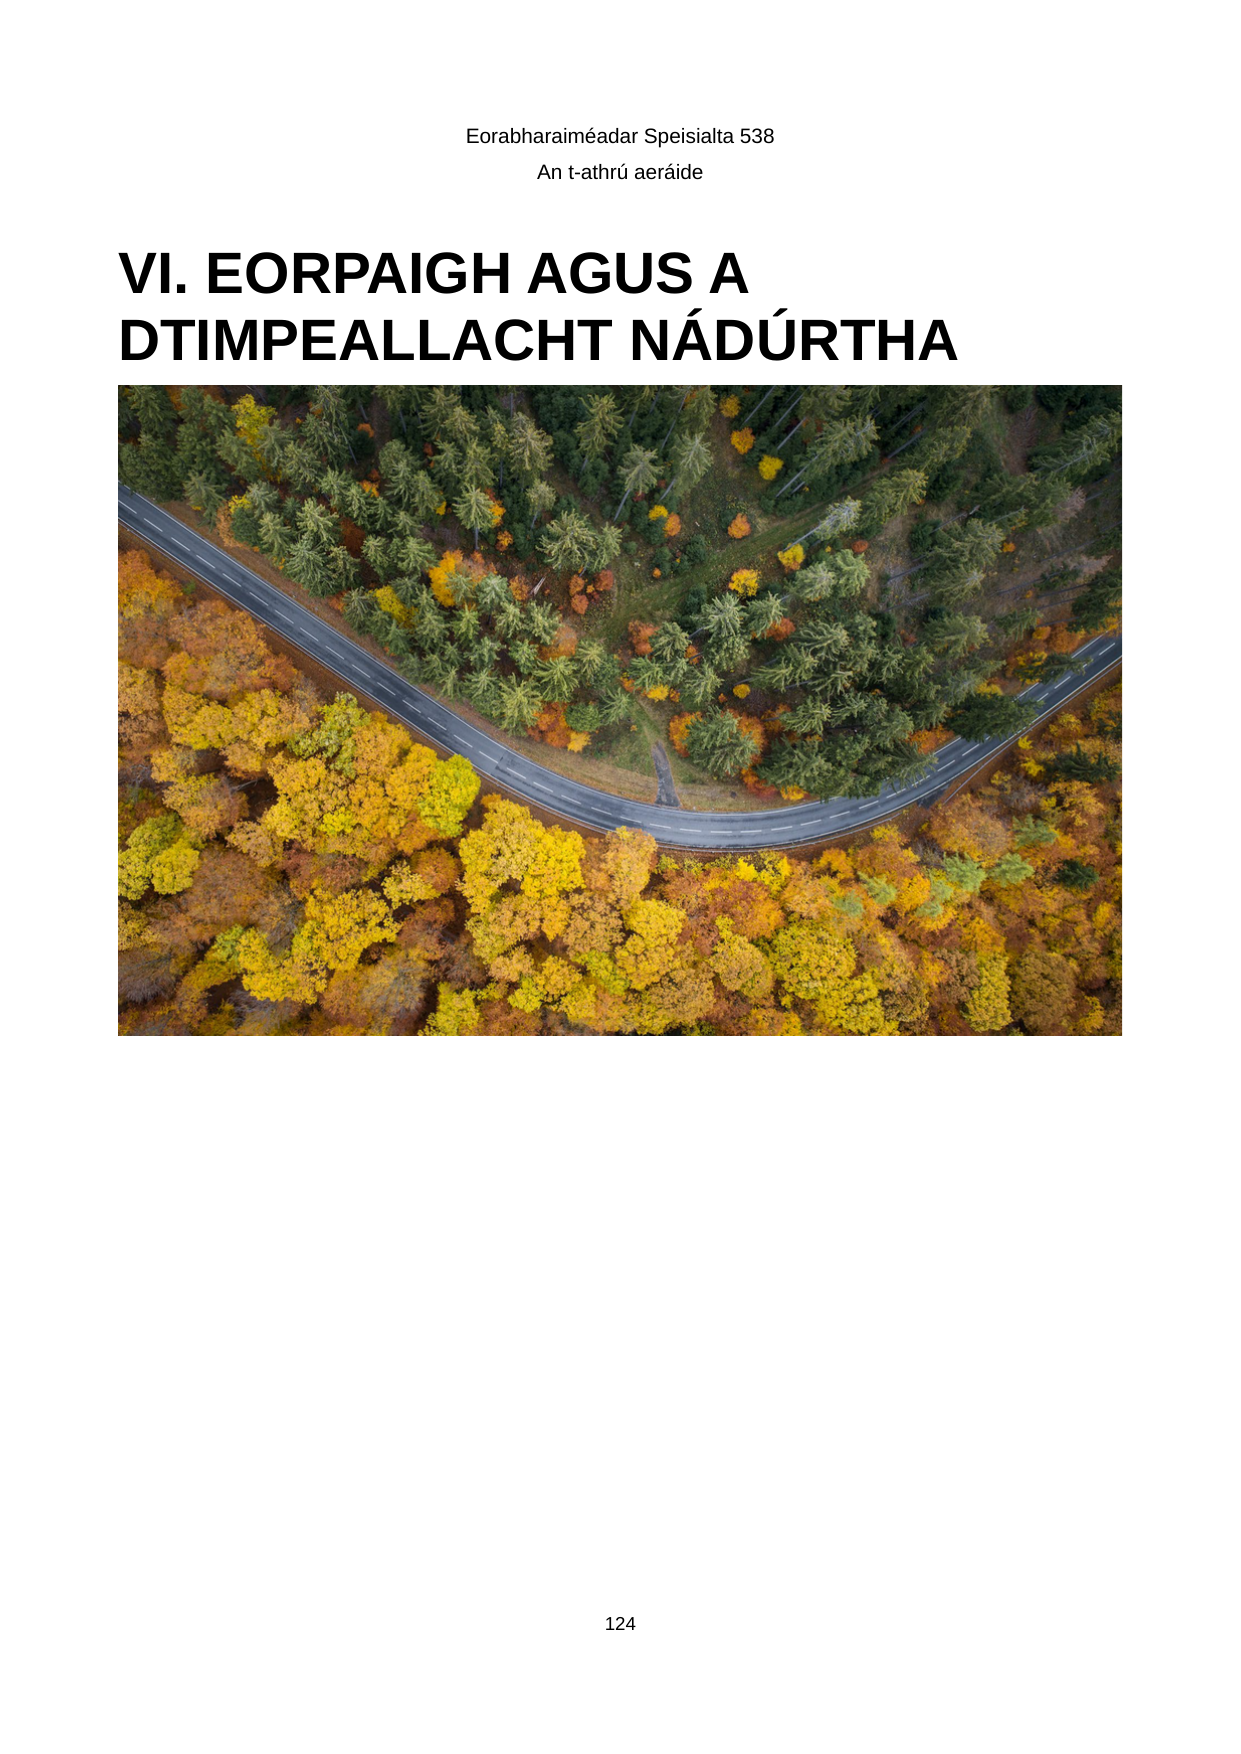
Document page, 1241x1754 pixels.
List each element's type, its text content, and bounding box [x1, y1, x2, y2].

picture [118, 385, 1123, 1036]
subtitle VI. EORPAIGH AGUS A DTIMPEALLACHT NÁDÚRTHA [118, 238, 1122, 372]
